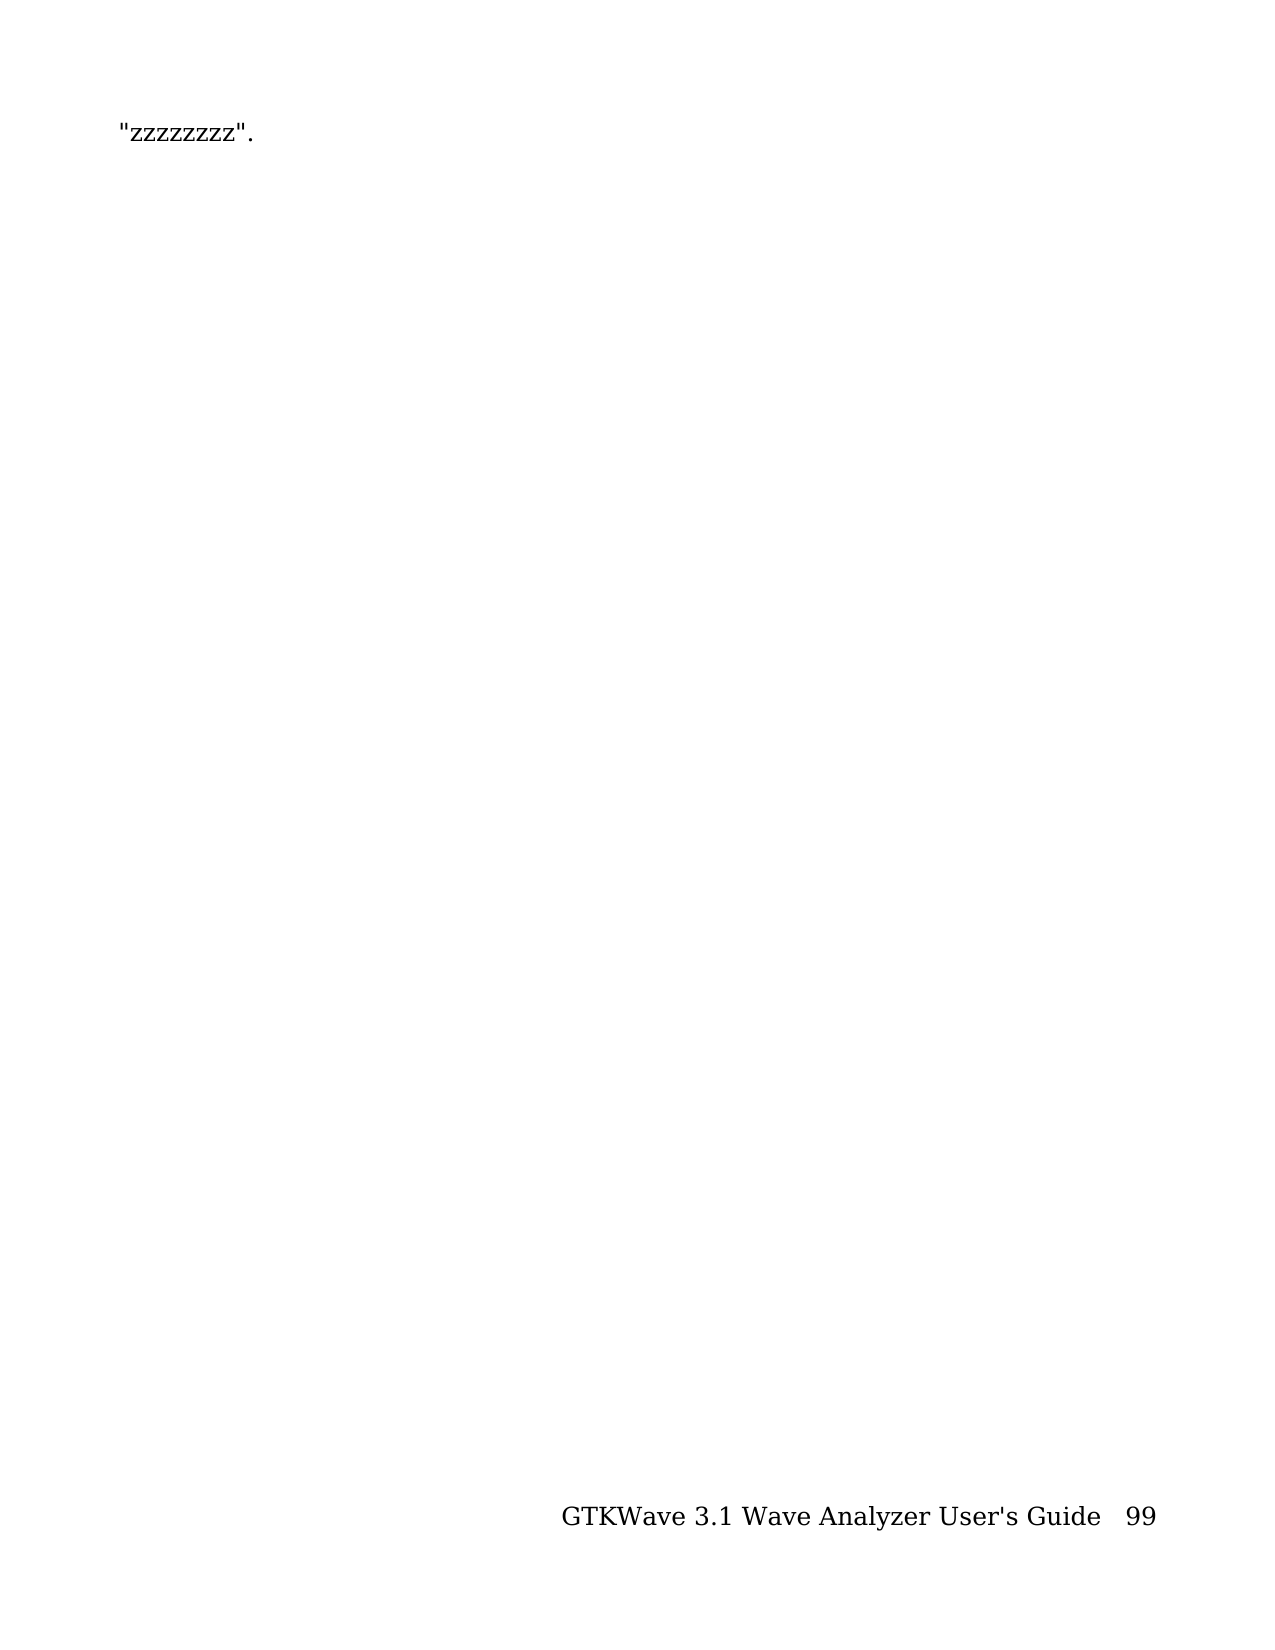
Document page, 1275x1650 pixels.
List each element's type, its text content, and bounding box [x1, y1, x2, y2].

text "zzzzzzzz". [118, 118, 1157, 147]
